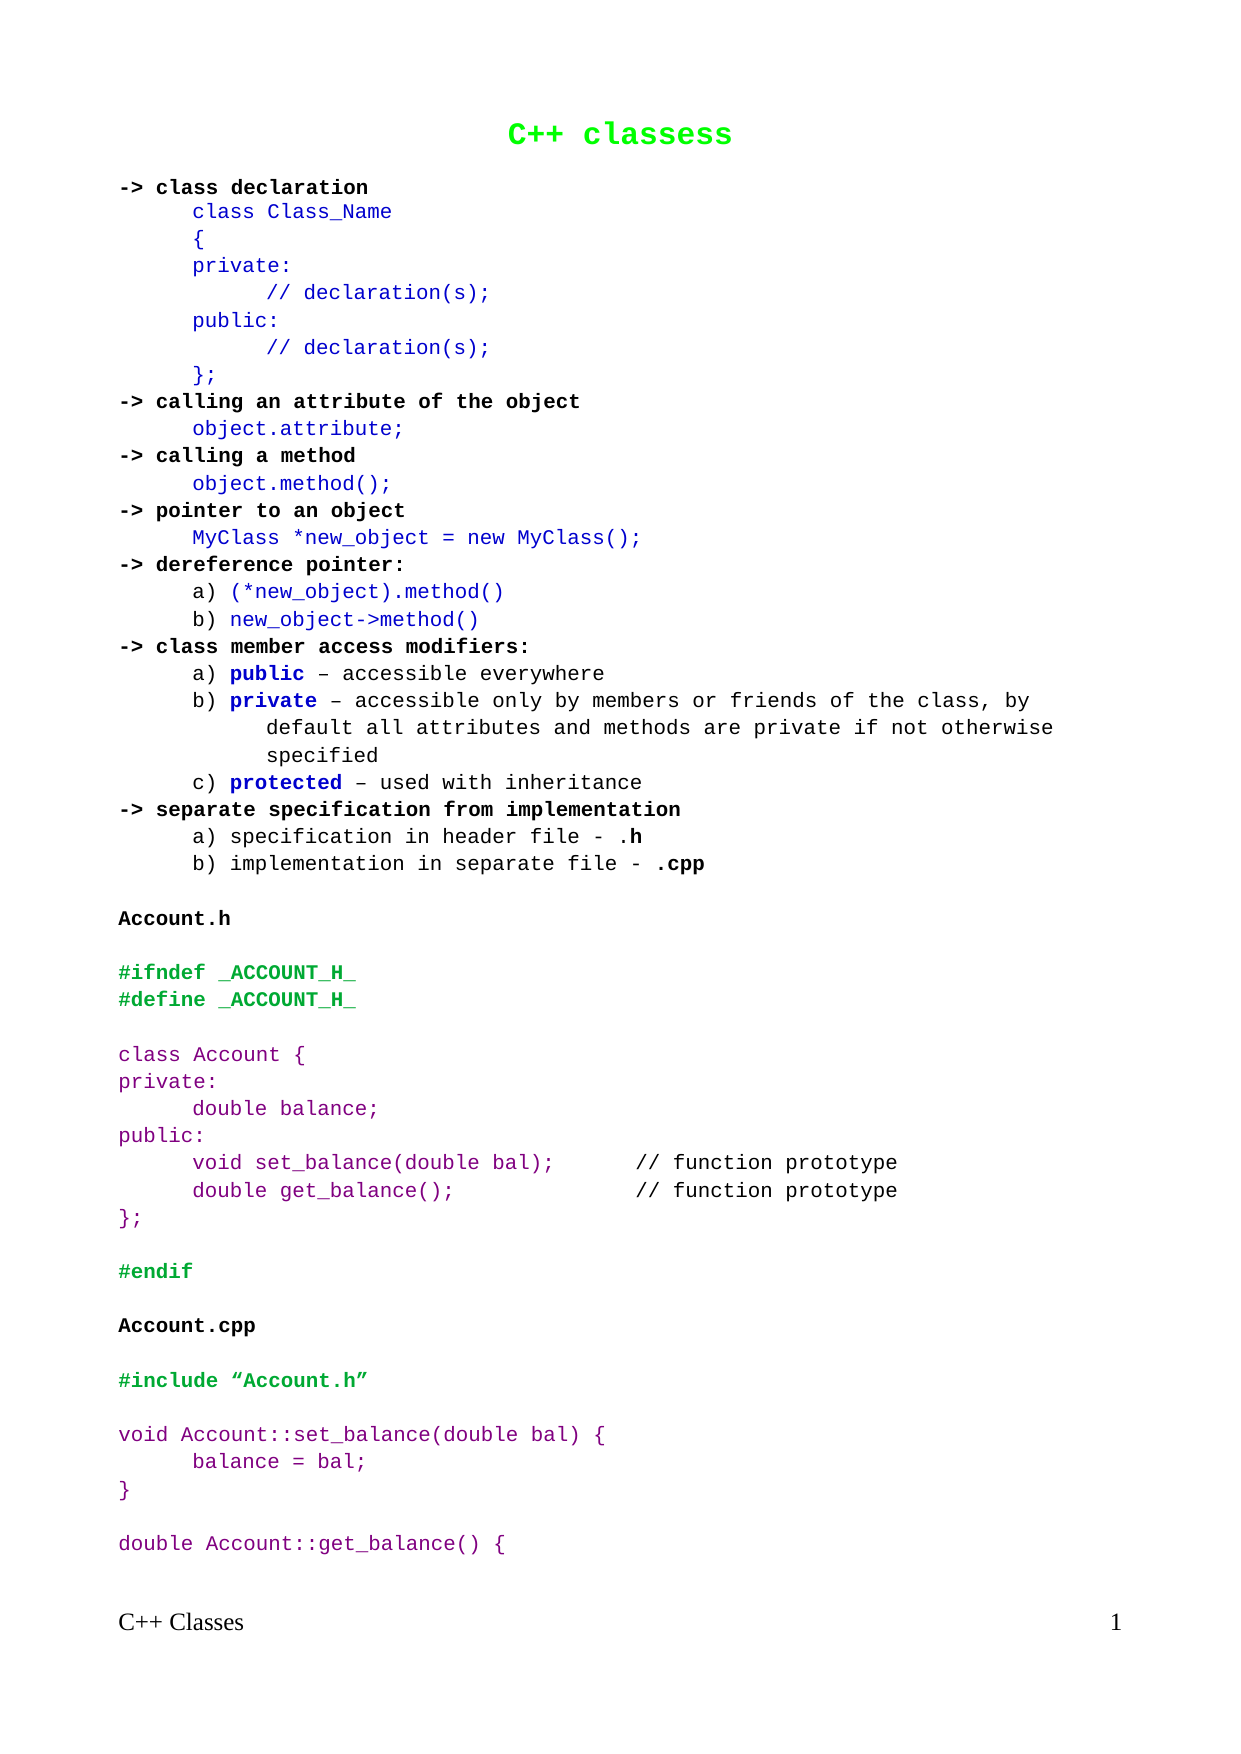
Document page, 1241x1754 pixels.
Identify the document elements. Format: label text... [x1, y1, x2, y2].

text class Class_Name [118, 201, 1122, 224]
text a) specification in header file - .h [118, 826, 1122, 850]
text #define _ACCOUNT_H_ [118, 989, 1122, 1013]
text public: [118, 1125, 1122, 1149]
text } [118, 1479, 1122, 1502]
text double Account::get_balance() { [118, 1533, 1122, 1557]
text -> separate specification from implementation [118, 799, 1122, 823]
text b) private – accessible only by members or friends of the class, by default all attributes and methods are private if not otherwise specified [118, 690, 1122, 768]
text -> calling an attribute of the object [118, 391, 1122, 415]
text MyClass *new_object = new MyClass(); [118, 527, 1122, 551]
text a) (*new_object).method() [118, 581, 1122, 605]
text // declaration(s); [118, 282, 1122, 306]
text object.method(); [118, 473, 1122, 496]
text double balance; [118, 1098, 1122, 1122]
text }; [118, 364, 1122, 388]
text C++ classess [118, 118, 1122, 153]
text -> class member access modifiers: [118, 636, 1122, 659]
text -> pointer to an object [118, 500, 1122, 523]
text object.attribute; [118, 418, 1122, 442]
text #endif [118, 1261, 1122, 1285]
text private: [118, 255, 1122, 279]
text public: [118, 309, 1122, 333]
text Account.cpp [118, 1316, 1122, 1339]
text b) new_object->method() [118, 609, 1122, 632]
text Account.h [118, 908, 1122, 931]
text b) implementation in separate file - .cpp [118, 853, 1122, 877]
text #ifndef _ACCOUNT_H_ [118, 962, 1122, 986]
text -> dereference pointer: [118, 554, 1122, 578]
text a) public – accessible everywhere [118, 663, 1122, 687]
text // declaration(s); [118, 337, 1122, 360]
text balance = bal; [118, 1451, 1122, 1475]
text double get_balance(); // function prototype [118, 1179, 1122, 1203]
text -> class declaration [118, 177, 1122, 201]
text #include “Account.h” [118, 1370, 1122, 1393]
text class Account { [118, 1044, 1122, 1067]
text { [118, 228, 1122, 252]
text private: [118, 1071, 1122, 1094]
text void Account::set_balance(double bal) { [118, 1424, 1122, 1448]
text c) protected – used with inheritance [118, 772, 1122, 795]
text }; [118, 1207, 1122, 1230]
text -> calling a method [118, 446, 1122, 469]
text void set_balance(double bal); // function prototype [118, 1152, 1122, 1176]
